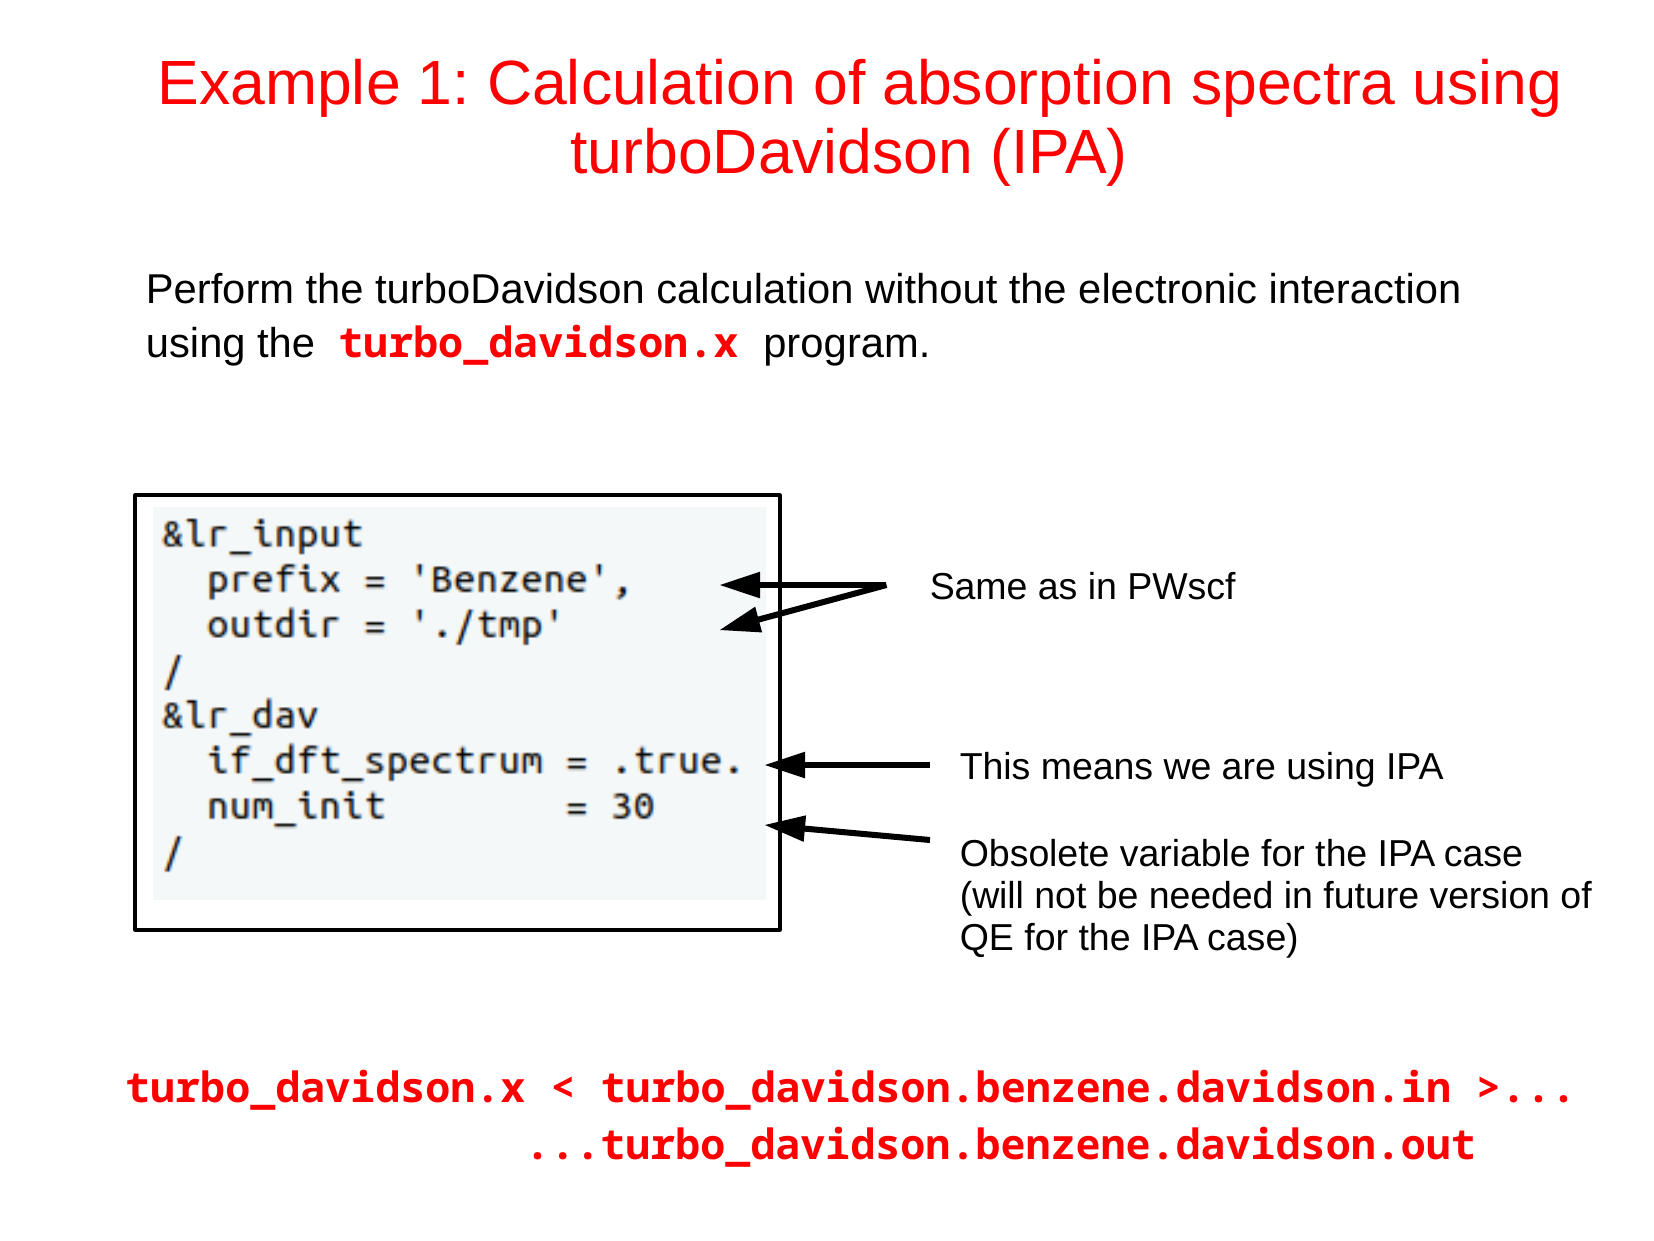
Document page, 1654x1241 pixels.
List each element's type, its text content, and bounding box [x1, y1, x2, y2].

text_box This means we are using IPA [945, 738, 1463, 796]
text_box turbo_davidson.x < turbo_davidson.benzene.davidson.in >... ...turbo_davidson.benzene.davidson.out [75, 1050, 1617, 1160]
picture [153, 507, 766, 901]
text_box Same as in PWscf [915, 558, 1251, 616]
list Perform the turboDavidson calculation without the electronic interaction using the turbo_davidson.x program. [75, 266, 1564, 391]
text_box Example 1: Calculation of absorption spectra using turboDavidson (IPA) [15, 33, 1654, 202]
text_box Obsolete variable for the IPA case (will not be needed in future version of QE for the IPA case) [945, 825, 1619, 966]
